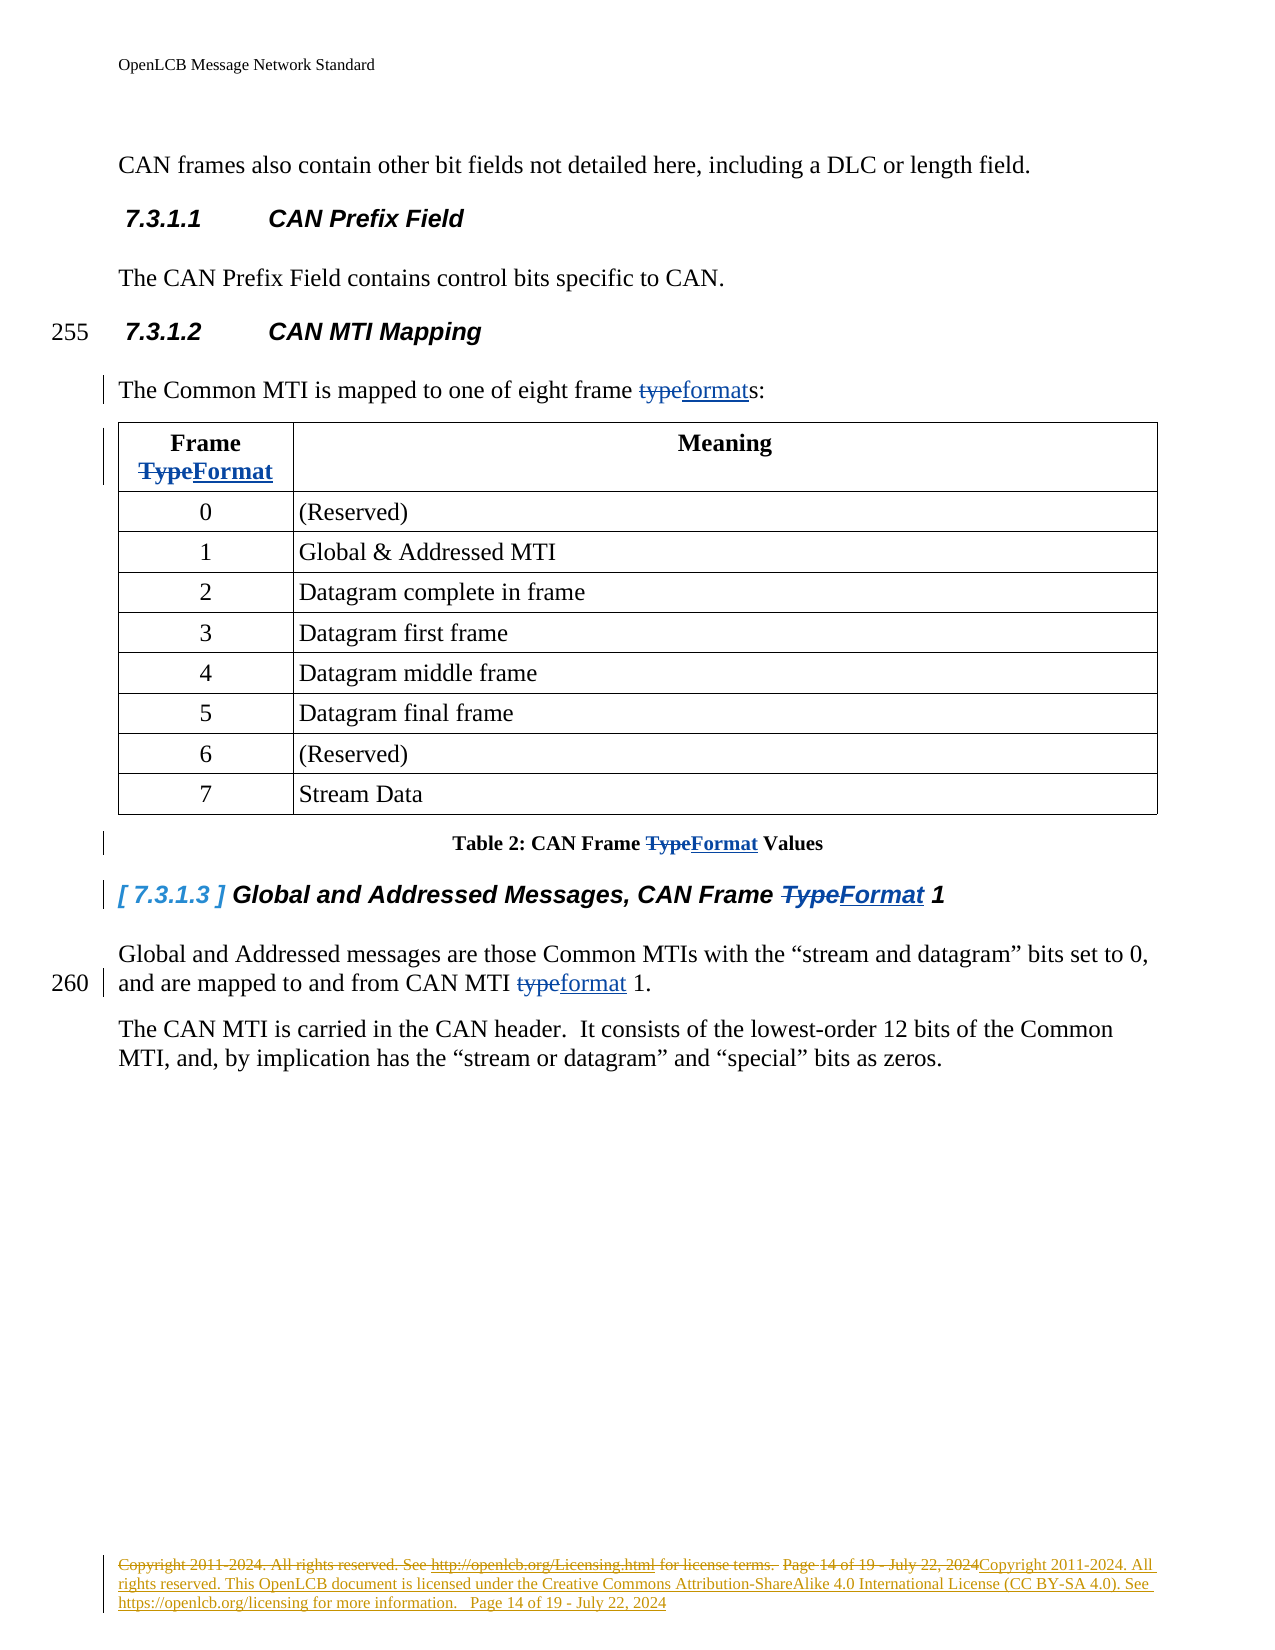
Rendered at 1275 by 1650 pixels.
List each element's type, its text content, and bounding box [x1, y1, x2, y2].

table_cell 2 [119, 573, 293, 612]
table_cell (Reserved) [294, 734, 1157, 773]
table_cell Datagram middle frame [294, 653, 1157, 692]
subtitle Global and Addressed Messages, CAN Frame Format 1 [118, 880, 1157, 909]
table_cell 0 [119, 492, 293, 531]
text CAN frames also contain other bit fields not detailed here, including a DLC or length field. [118, 150, 1157, 179]
table_cell 3 [119, 613, 293, 652]
table_cell 5 [119, 694, 293, 733]
table_cell Datagram final frame [294, 694, 1157, 733]
table_header Frame Format [119, 423, 293, 491]
table_cell Global & Addressed MTI [294, 532, 1157, 572]
subtitle CAN MTI Mapping [118, 316, 1157, 345]
table_cell Datagram complete in frame [294, 573, 1157, 612]
text The CAN MTI is carried in the CAN header. It consists of the lowest-order 12 bits of the Common MTI, and, by implication has the “stream or datagram” and “special” bits as zeros. [118, 1014, 1157, 1072]
subtitle CAN Prefix Field [118, 204, 1157, 232]
table_cell 1 [119, 532, 293, 572]
table_cell 4 [119, 653, 293, 692]
table_header Meaning [294, 423, 1157, 491]
table_cell 7 [119, 774, 293, 813]
text The CAN Prefix Field contains control bits specific to CAN. [118, 263, 1157, 291]
text Global and Addressed messages are those Common MTIs with the “stream and datagram” bits set to 0, and are mapped to and from CAN MTI format 1. [118, 939, 1157, 997]
table_cell (Reserved) [294, 492, 1157, 531]
text The Common MTI is mapped to one of eight frame formats: [118, 375, 1157, 404]
table_cell Datagram first frame [294, 613, 1157, 652]
table_cell Stream Data [294, 774, 1157, 813]
table_cell 6 [119, 734, 293, 773]
text Table 2: CAN Frame Format Values [118, 831, 1157, 855]
